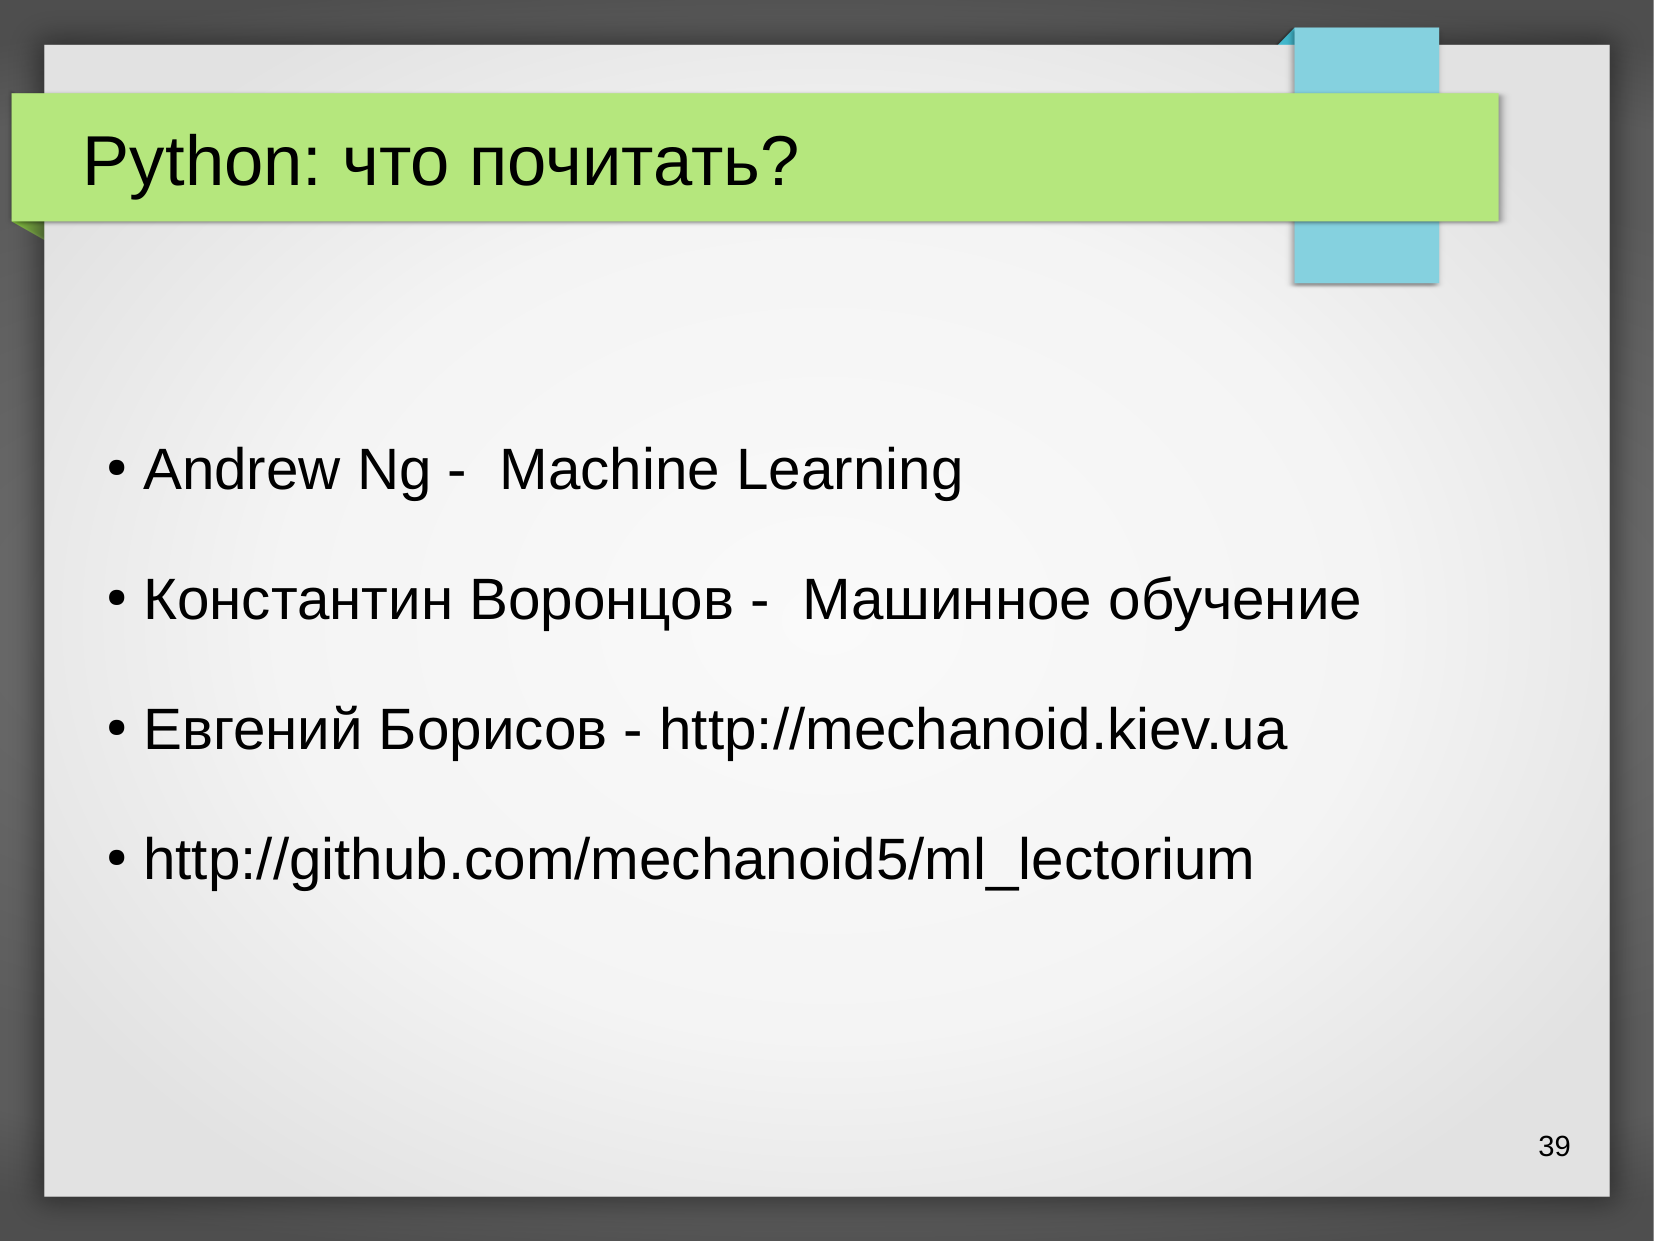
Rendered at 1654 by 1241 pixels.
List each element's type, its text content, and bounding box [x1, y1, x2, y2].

text_box Andrew Ng - Machine Learning Константин Воронцов - Машинное обучение Евгений Борисов - http://mechanoid.kiev.ua http://github.com/mechanoid5/ml_lectorium [94, 379, 1583, 1099]
title Python: что почитать? [82, 96, 1571, 225]
picture [0, 0, 1654, 1241]
